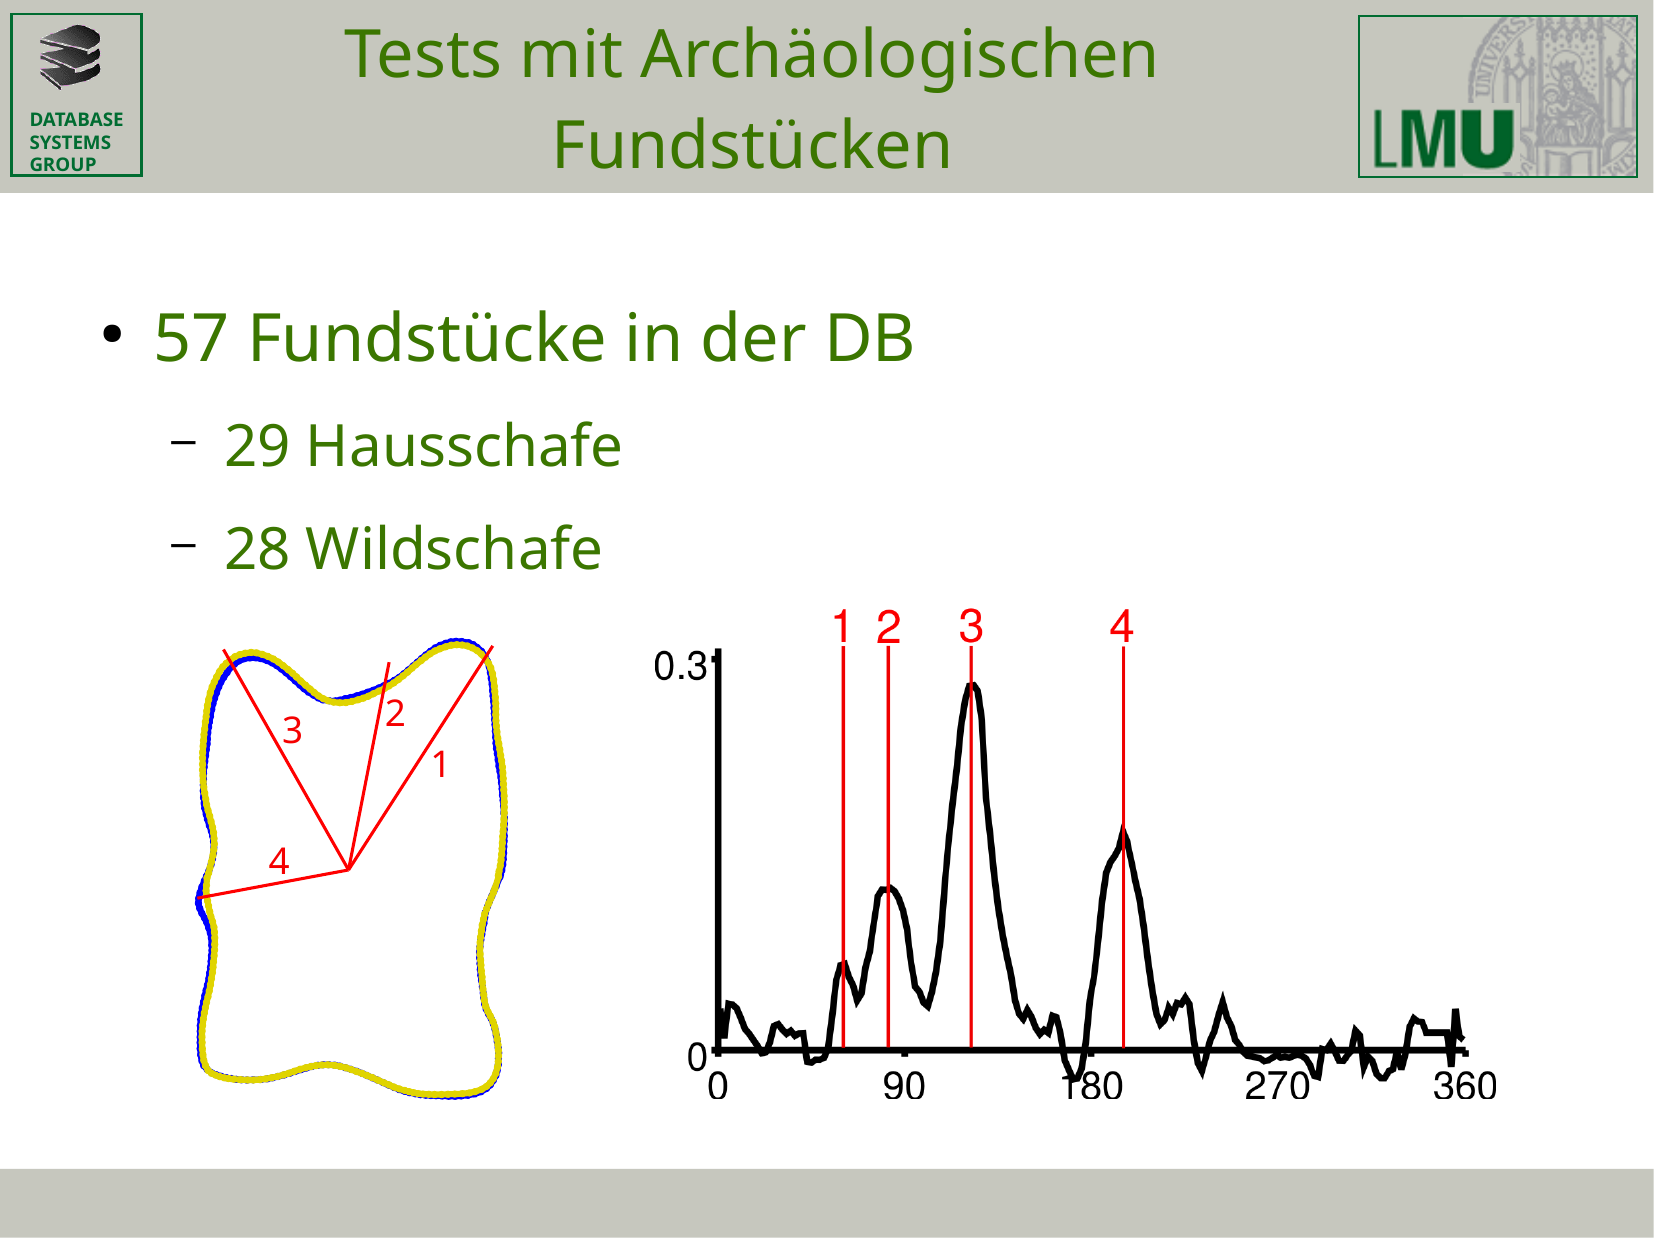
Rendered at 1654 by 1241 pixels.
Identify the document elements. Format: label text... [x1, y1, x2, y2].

picture [36, 21, 104, 94]
picture [655, 608, 1496, 1099]
picture [194, 637, 508, 1100]
picture [1369, 17, 1636, 176]
list 57 Fundstücke in der DB 29 Hausschafe 28 Wildschafe [82, 290, 1571, 1087]
title Tests mit Archäologischen Fundstücken [183, 5, 1323, 189]
